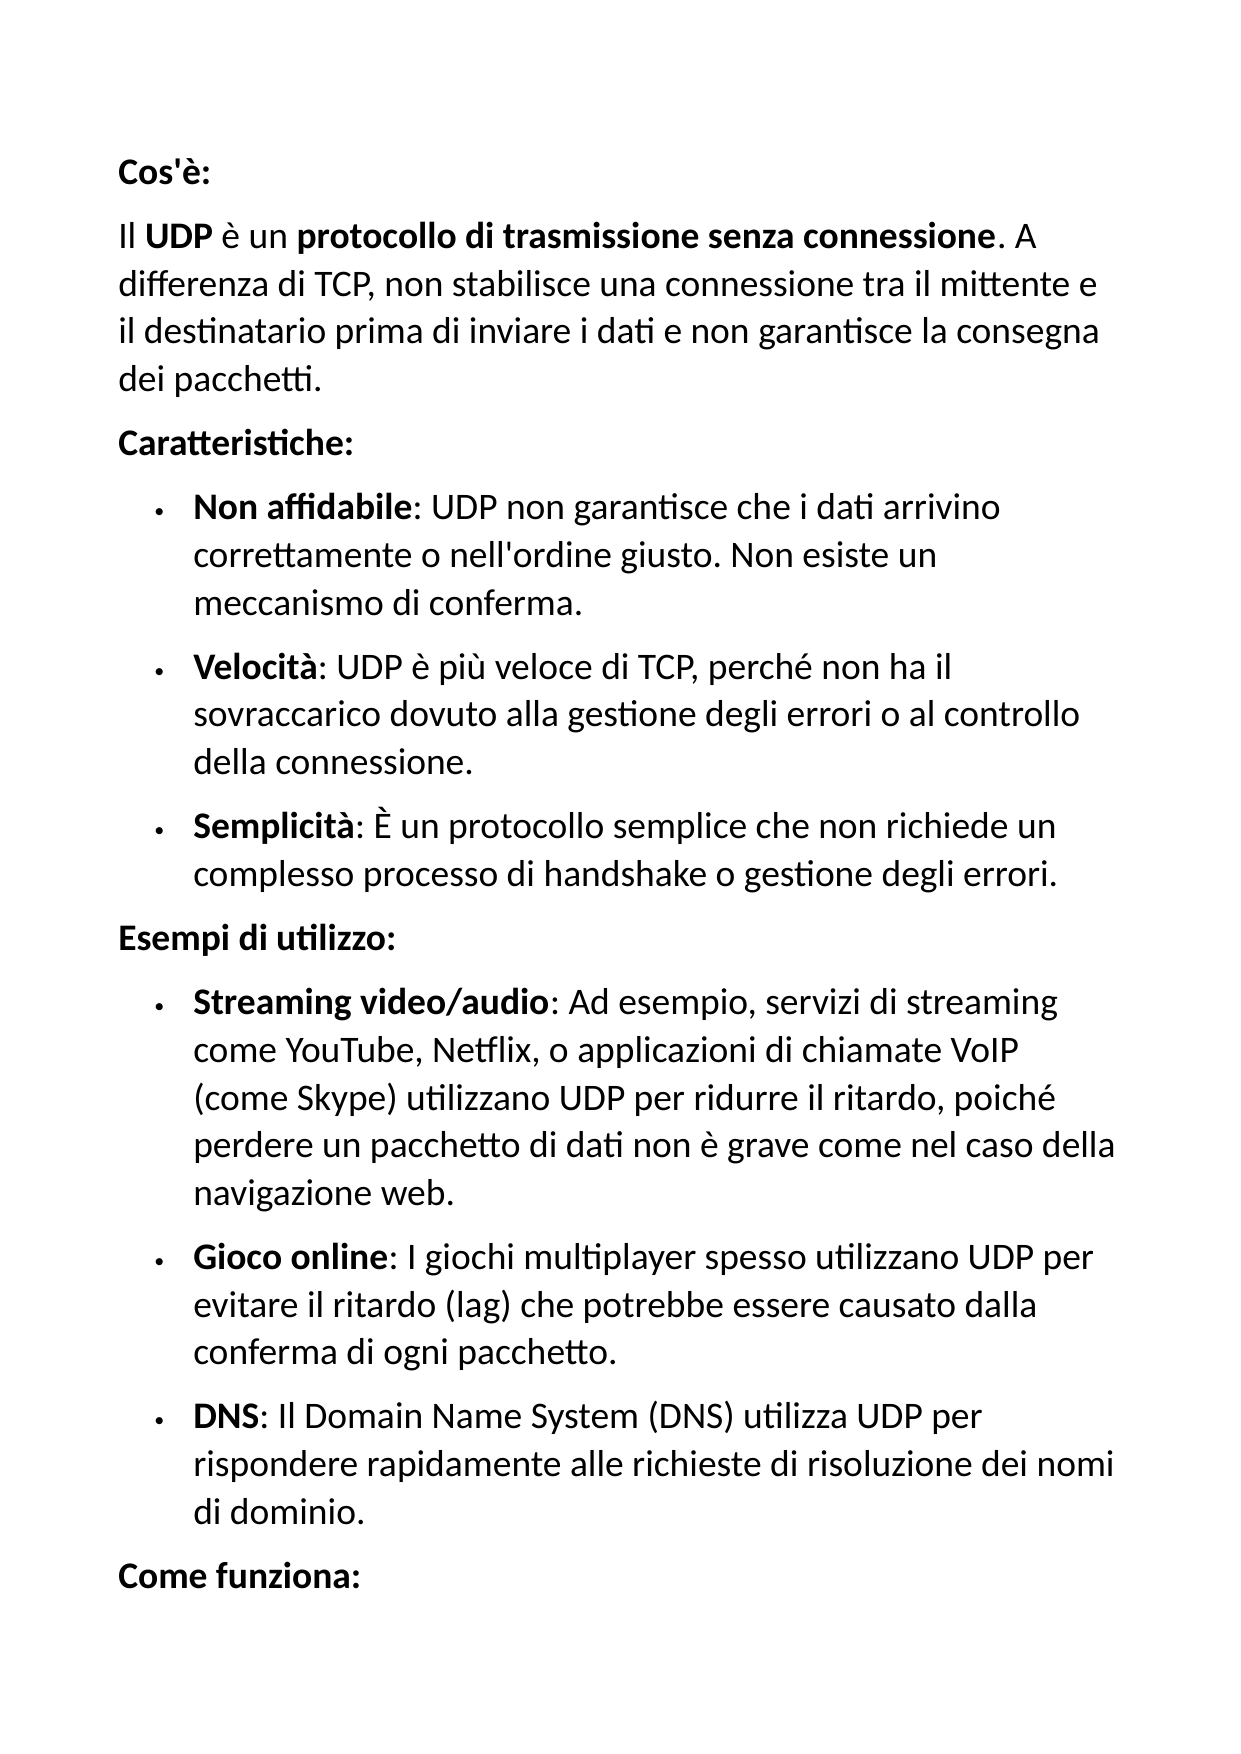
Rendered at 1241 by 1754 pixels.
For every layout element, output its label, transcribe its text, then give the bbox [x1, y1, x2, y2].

text Come funziona: [118, 1552, 1122, 1598]
list Streaming video/audio: Ad esempio, servizi di streaming come YouTube, Netflix, o applicazioni di chiamate VoIP (come Skype) utilizzano UDP per ridurre il ritardo, poiché perdere un pacchetto di dati non è grave come nel caso della navigazione web. [156, 978, 1122, 1214]
text Esempi di utilizzo: [118, 914, 1122, 960]
list DNS: Il Domain Name System (DNS) utilizza UDP per rispondere rapidamente alle richieste di risoluzione dei nomi di dominio. [156, 1392, 1122, 1533]
text Il UDP è un protocollo di trasmissione senza connessione. A differenza di TCP, non stabilisce una connessione tra il mittente e il destinatario prima di inviare i dati e non garantisce la consegna dei pacchetti. [118, 212, 1122, 401]
list Gioco online: I giochi multiplayer spesso utilizzano UDP per evitare il ritardo (lag) che potrebbe essere causato dalla conferma di ogni pacchetto. [156, 1233, 1122, 1374]
list Non affidabile: UDP non garantisce che i dati arrivino correttamente o nell'ordine giusto. Non esiste un meccanismo di conferma. [156, 483, 1122, 624]
list Velocità: UDP è più veloce di TCP, perché non ha il sovraccarico dovuto alla gestione degli errori o al controllo della connessione. [156, 643, 1122, 784]
text Cos'è: [118, 148, 1122, 193]
text Caratteristiche: [118, 419, 1122, 465]
list Semplicità: È un protocollo semplice che non richiede un complesso processo di handshake o gestione degli errori. [156, 802, 1122, 896]
